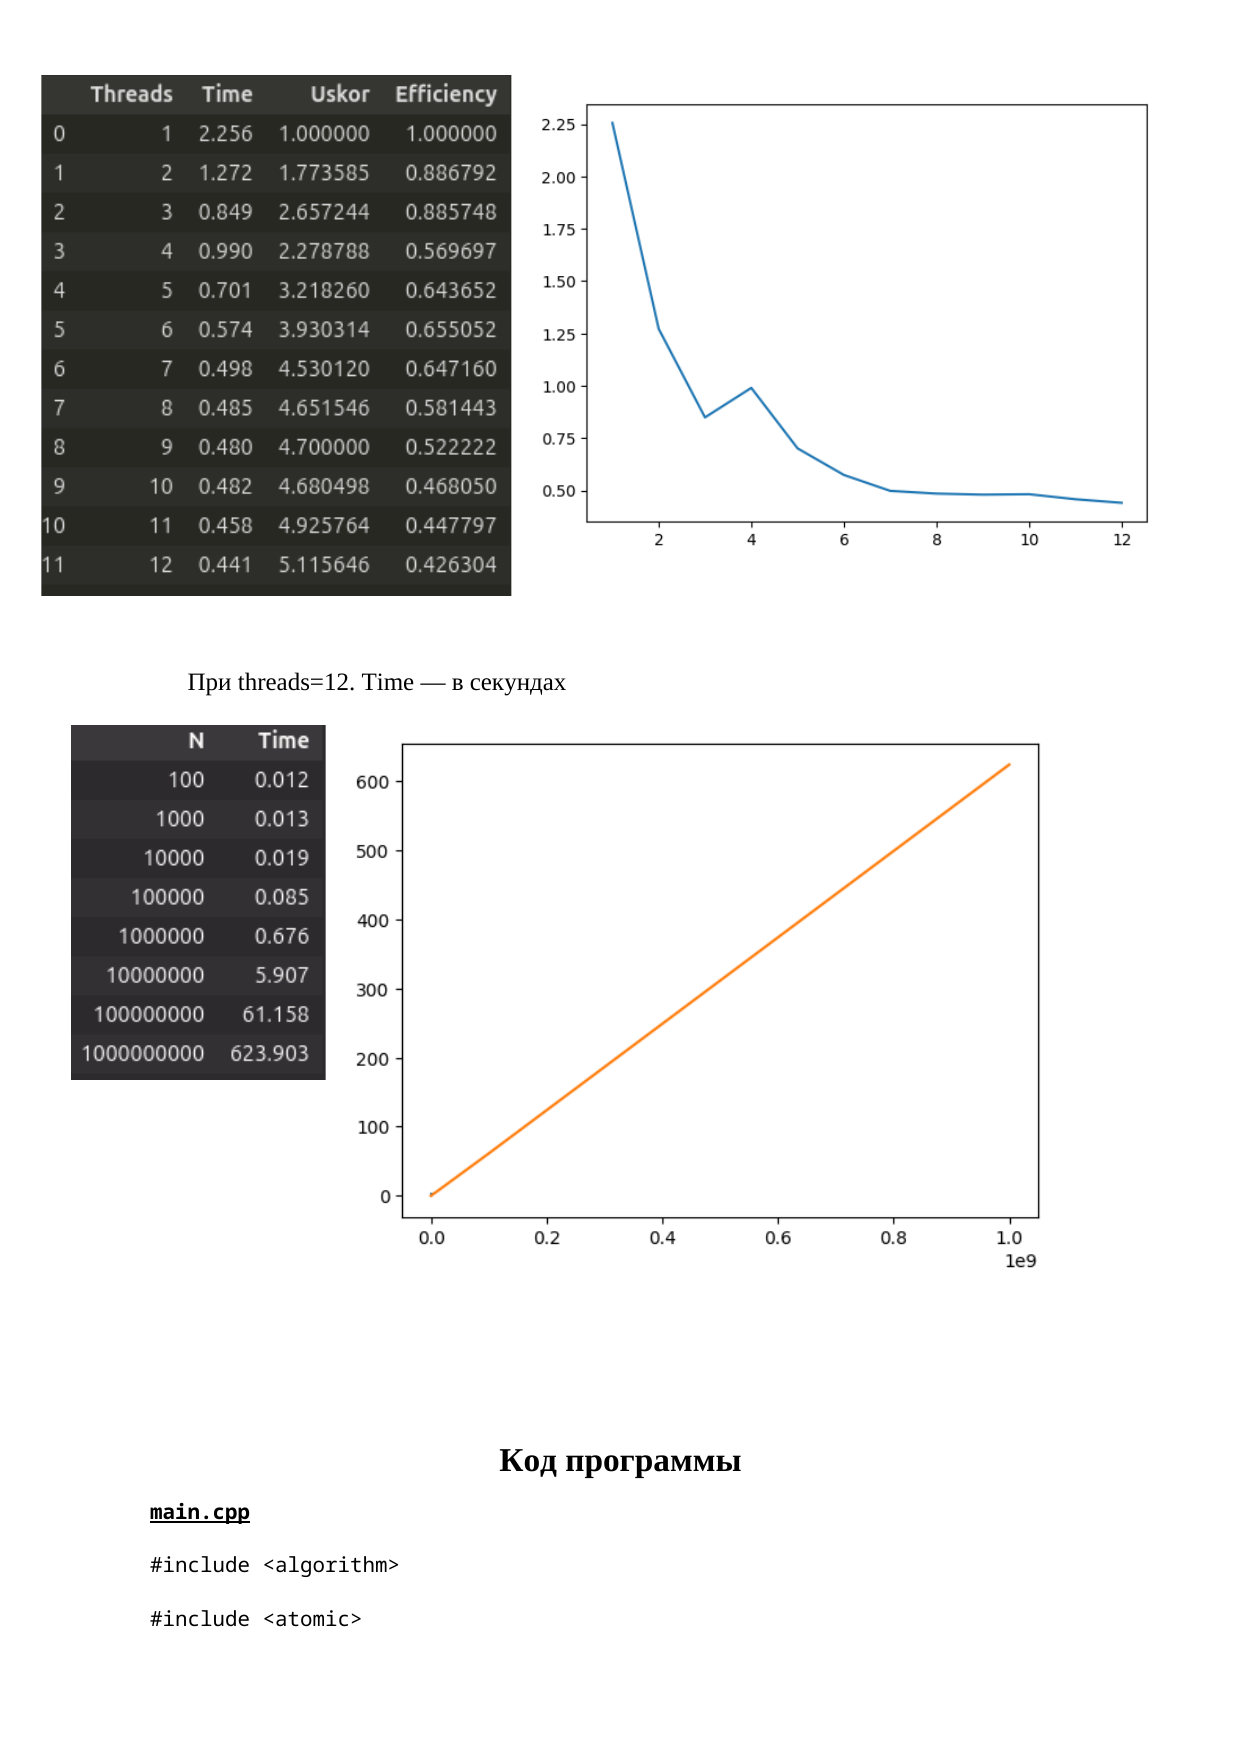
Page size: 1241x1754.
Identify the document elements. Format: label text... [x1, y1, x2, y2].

picture [41, 75, 512, 596]
picture [71, 725, 326, 1080]
text #include <algorithm> [150, 1551, 1147, 1579]
text main.cpp [150, 1497, 1147, 1526]
text Код программы [93, 1441, 1147, 1479]
picture [530, 93, 1158, 560]
picture [343, 731, 1051, 1284]
text #include <atomic> [150, 1604, 1147, 1632]
text При threads=12. Time — в секундах [187, 667, 1147, 696]
